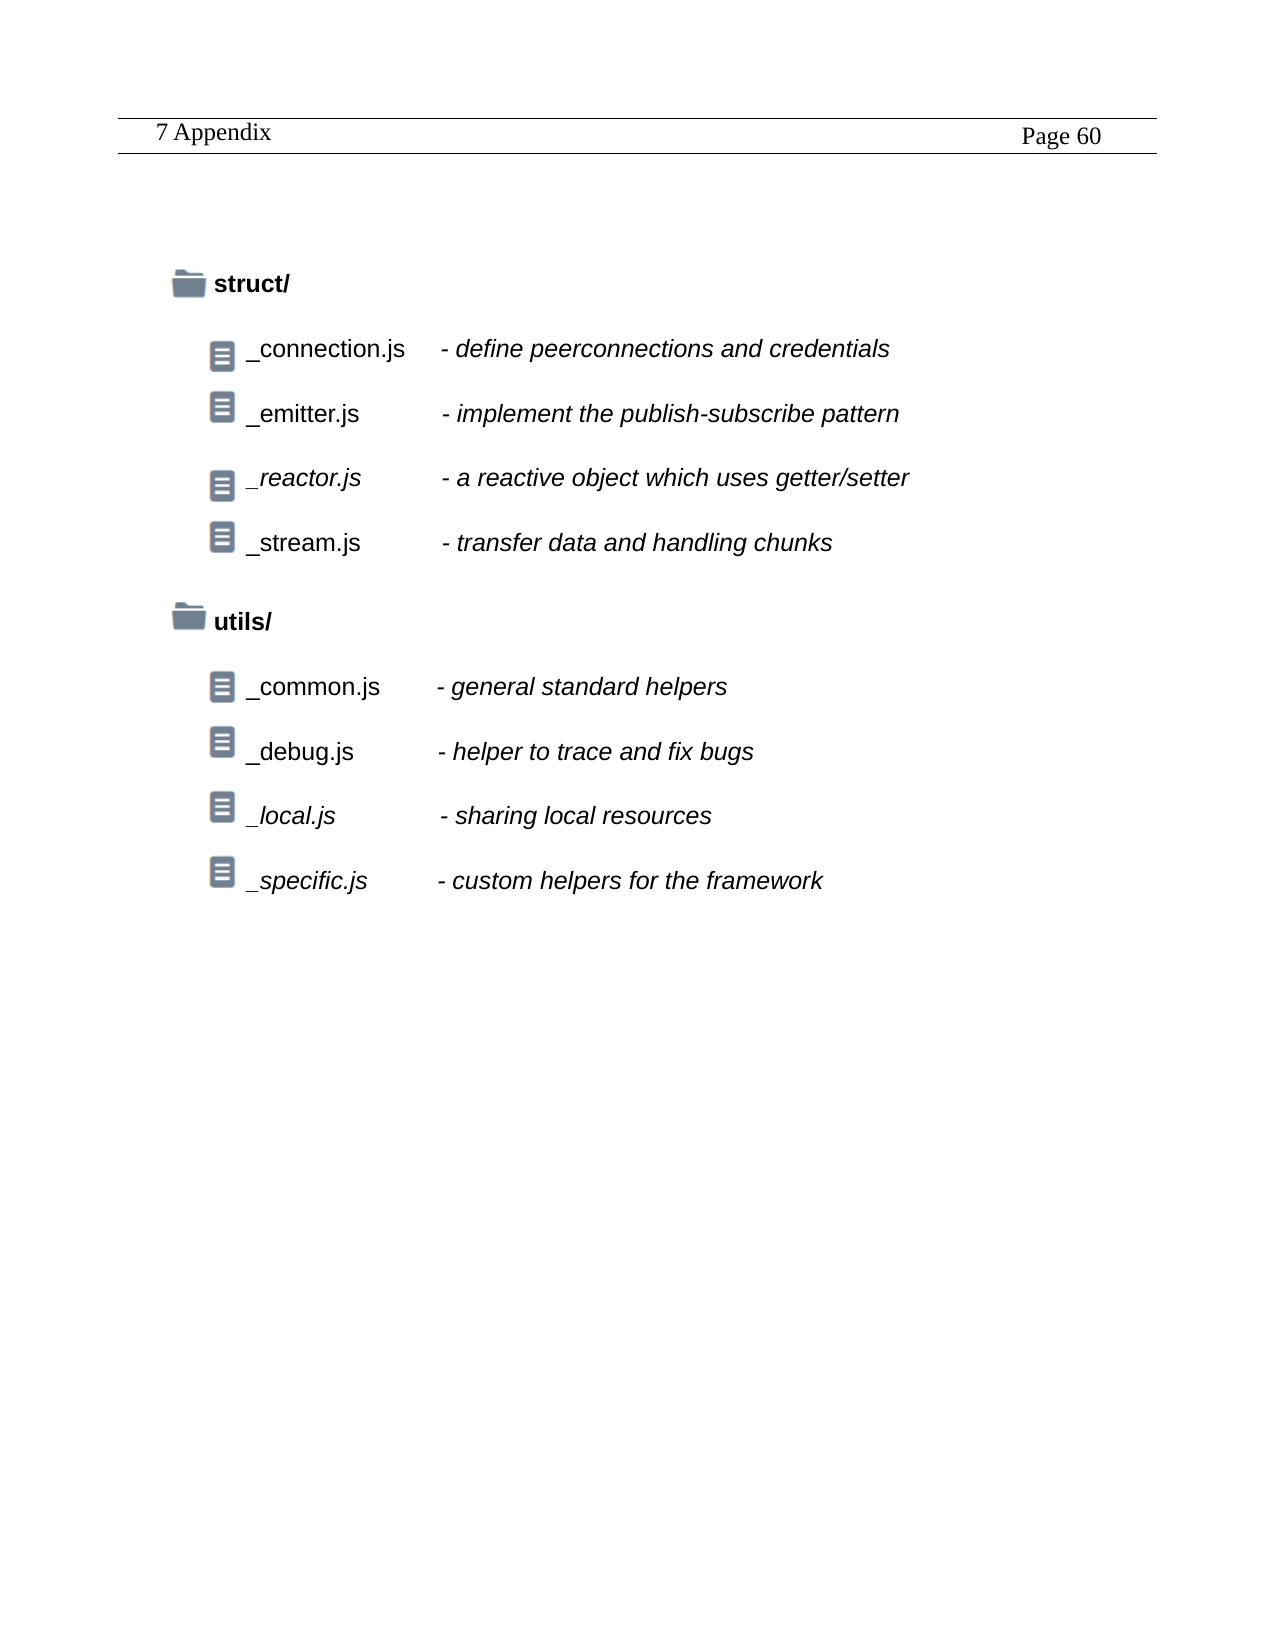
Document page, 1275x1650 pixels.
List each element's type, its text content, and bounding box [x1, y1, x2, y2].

text [118, 399, 200, 427]
picture [200, 718, 246, 764]
picture [200, 848, 246, 894]
picture [200, 333, 246, 378]
text _local.js - sharing local resources [118, 801, 1157, 830]
text [118, 269, 162, 298]
picture [200, 383, 246, 429]
text [118, 672, 200, 701]
text [118, 528, 200, 557]
text _stream.js - transfer data and handling chunks [246, 528, 1157, 557]
picture [200, 783, 246, 829]
picture [200, 663, 246, 709]
text _connection.js - define peerconnections and credentials [246, 334, 1157, 363]
text _common.js - general standard helpers [246, 672, 1157, 701]
text _specific.js - custom helpers for the framework [118, 866, 1157, 895]
picture [200, 513, 246, 559]
text _debug.js - helper to trace and fix bugs [246, 737, 1157, 765]
text [118, 463, 200, 492]
text _emitter.js - implement the publish-subscribe pattern [246, 399, 1157, 427]
picture [162, 257, 214, 308]
picture [162, 589, 214, 640]
text [118, 607, 162, 636]
text [118, 737, 245, 765]
text [118, 334, 200, 363]
text utils/ [214, 607, 1157, 636]
picture [200, 462, 246, 508]
text struct/ [214, 269, 1157, 298]
text _reactor.js - a reactive object which uses getter/setter [246, 463, 1157, 492]
